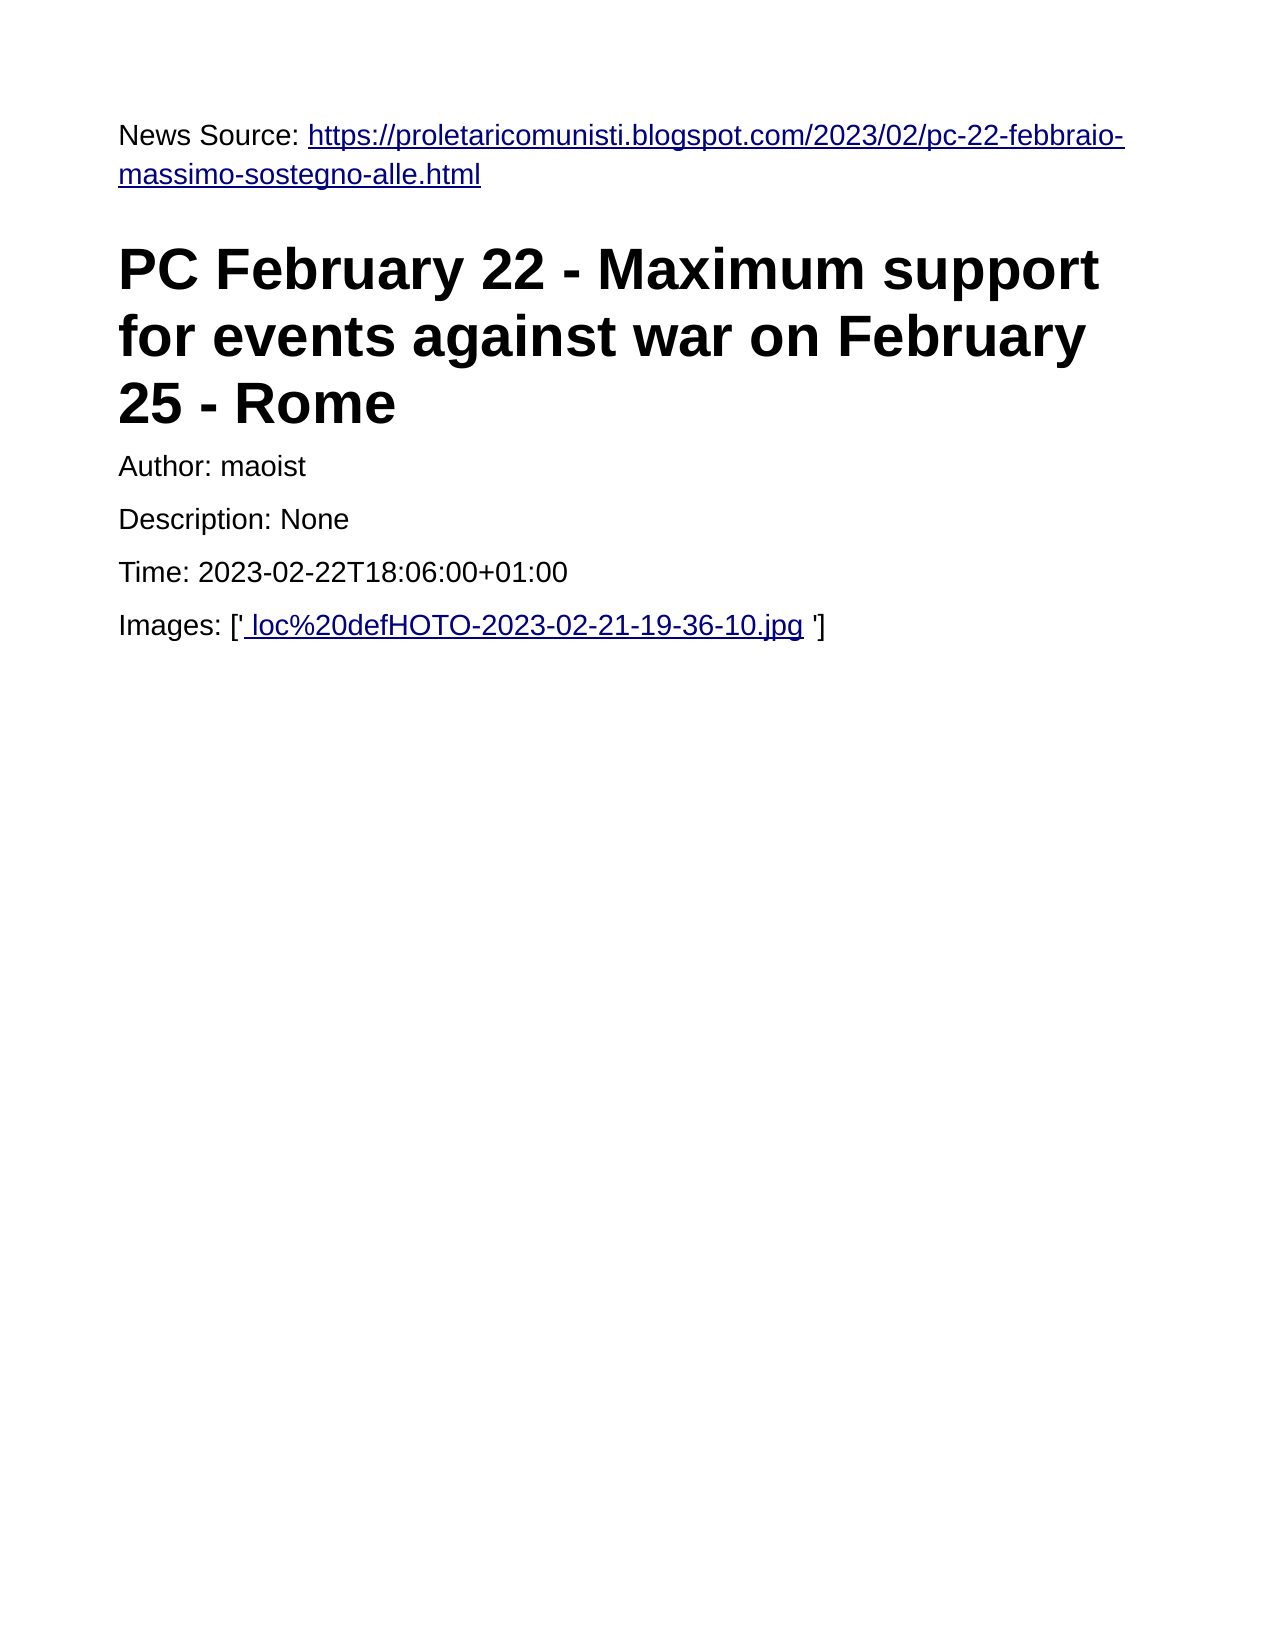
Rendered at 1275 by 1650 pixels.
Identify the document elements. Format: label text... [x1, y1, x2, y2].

subtitle PC February 22 - Maximum support for events against war on February 25 - Rome [118, 235, 1157, 436]
text Time: 2023-02-22T18:06:00+01:00 [118, 555, 1157, 588]
text Author: maoist [118, 448, 1157, 482]
text Images: [' loc%20defHOTO-2023-02-21-19-36-10.jpg '] [118, 608, 1157, 641]
text Description: None [118, 502, 1157, 535]
text News Source: https://proletaricomunisti.blogspot.com/2023/02/pc-22-febbraio-massimo-sostegno-alle.html [118, 118, 1157, 190]
